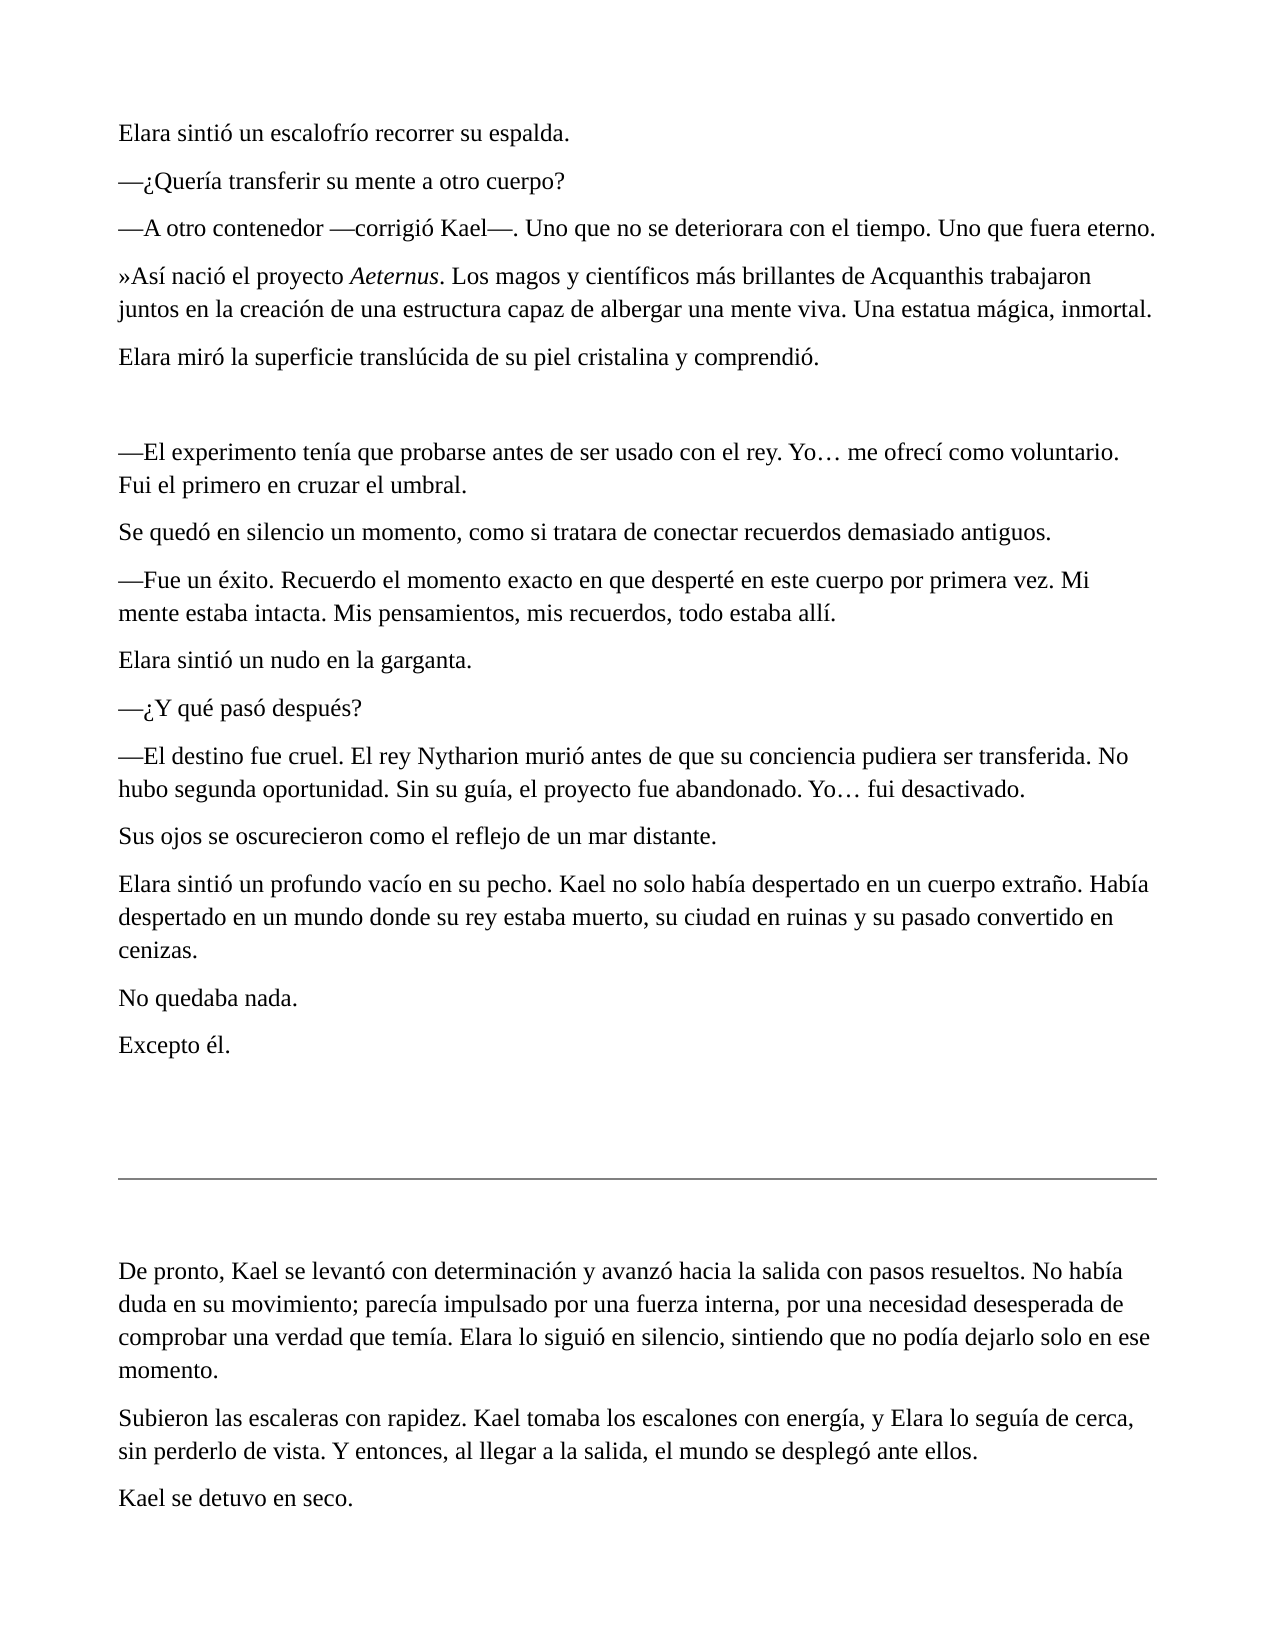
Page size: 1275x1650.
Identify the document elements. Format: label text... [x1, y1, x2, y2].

text —¿Y qué pasó después? [118, 693, 1157, 722]
text De pronto, Kael se levantó con determinación y avanzó hacia la salida con pasos resueltos. No había duda en su movimiento; parecía impulsado por una fuerza interna, por una necesidad desesperada de comprobar una verdad que temía. Elara lo siguió en silencio, sintiendo que no podía dejarlo solo en ese momento. [118, 1256, 1157, 1384]
text No quedaba nada. [118, 983, 1157, 1011]
text —El destino fue cruel. El rey Nytharion murió antes de que su conciencia pudiera ser transferida. No hubo segunda oportunidad. Sin su guía, el proyecto fue abandonado. Yo… fui desactivado. [118, 741, 1157, 803]
text —¿Quería transferir su mente a otro cuerpo? [118, 166, 1157, 194]
text »Así nació el proyecto Aeternus. Los magos y científicos más brillantes de Acquanthis trabajaron juntos en la creación de una estructura capaz de albergar una mente viva. Una estatua mágica, inmortal. [118, 261, 1157, 323]
text —A otro contenedor —corrigió Kael—. Uno que no se deteriorara con el tiempo. Uno que fuera eterno. [118, 213, 1157, 242]
text Se quedó en silencio un momento, como si tratara de conectar recuerdos demasiado antiguos. [118, 517, 1157, 546]
text Elara sintió un nudo en la garganta. [118, 646, 1157, 674]
text Elara sintió un profundo vacío en su pecho. Kael no solo había despertado en un cuerpo extraño. Había despertado en un mundo donde su rey estaba muerto, su ciudad en ruinas y su pasado convertido en cenizas. [118, 869, 1157, 964]
text Elara sintió un escalofrío recorrer su espalda. [118, 118, 1157, 147]
text Elara miró la superficie translúcida de su piel cristalina y comprendió. [118, 342, 1157, 370]
text Subieron las escaleras con rapidez. Kael tomaba los escalones con energía, y Elara lo seguía de cerca, sin perderlo de vista. Y entonces, al llegar a la salida, el mundo se desplegó ante ellos. [118, 1403, 1157, 1464]
text Sus ojos se oscurecieron como el reflejo de un mar distante. [118, 821, 1157, 850]
text Kael se detuvo en seco. [118, 1483, 1157, 1512]
text —Fue un éxito. Recuerdo el momento exacto en que desperté en este cuerpo por primera vez. Mi mente estaba intacta. Mis pensamientos, mis recuerdos, todo estaba allí. [118, 565, 1157, 627]
text Excepto él. [118, 1030, 1157, 1059]
text —El experimento tenía que probarse antes de ser usado con el rey. Yo… me ofrecí como voluntario. Fui el primero en cruzar el umbral. [118, 437, 1157, 498]
